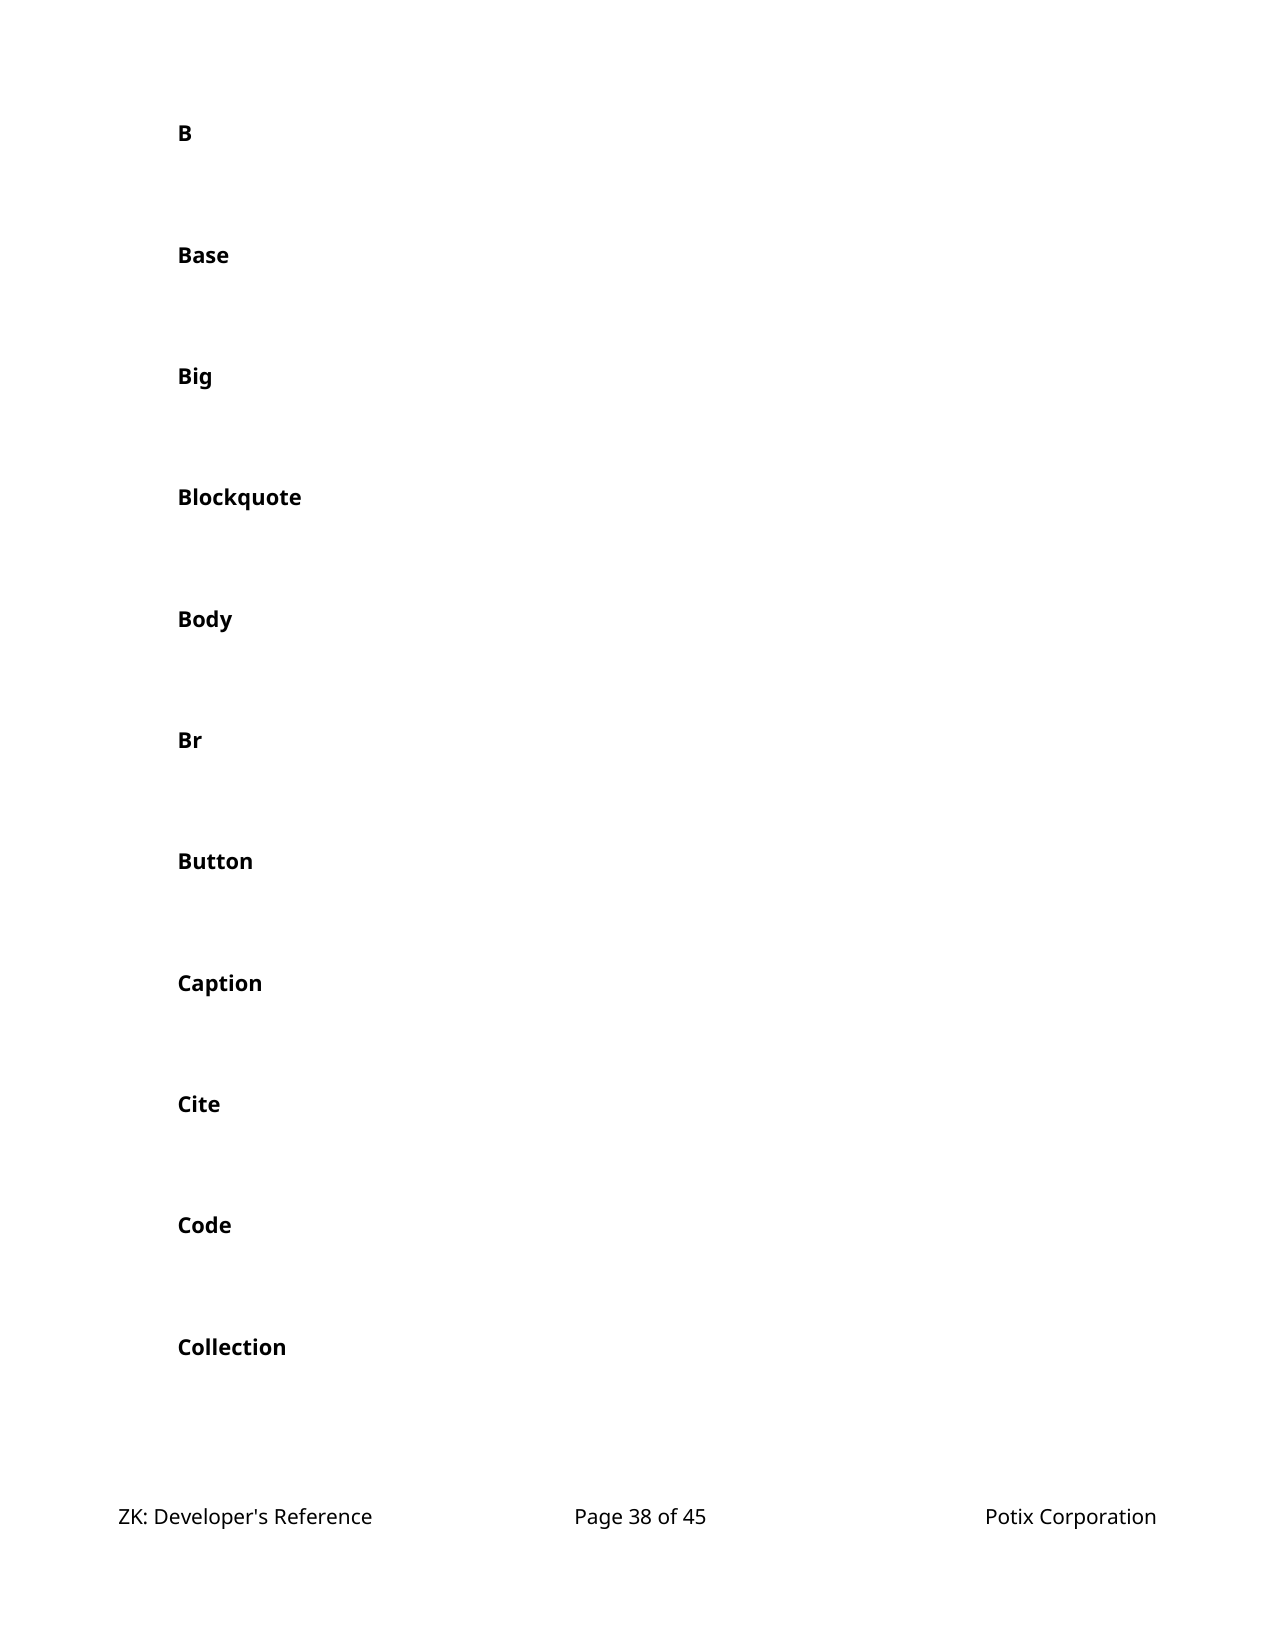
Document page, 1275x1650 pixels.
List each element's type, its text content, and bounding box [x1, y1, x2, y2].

subtitle Collection [177, 1332, 1157, 1362]
subtitle Cite [177, 1089, 1157, 1119]
subtitle Button [177, 846, 1157, 876]
subtitle Caption [177, 968, 1157, 998]
subtitle Code [177, 1210, 1157, 1240]
subtitle Body [177, 603, 1157, 633]
subtitle Big [177, 361, 1157, 391]
subtitle Base [177, 239, 1157, 269]
subtitle B [177, 118, 1157, 148]
subtitle Br [177, 725, 1157, 755]
subtitle Blockquote [177, 482, 1157, 512]
